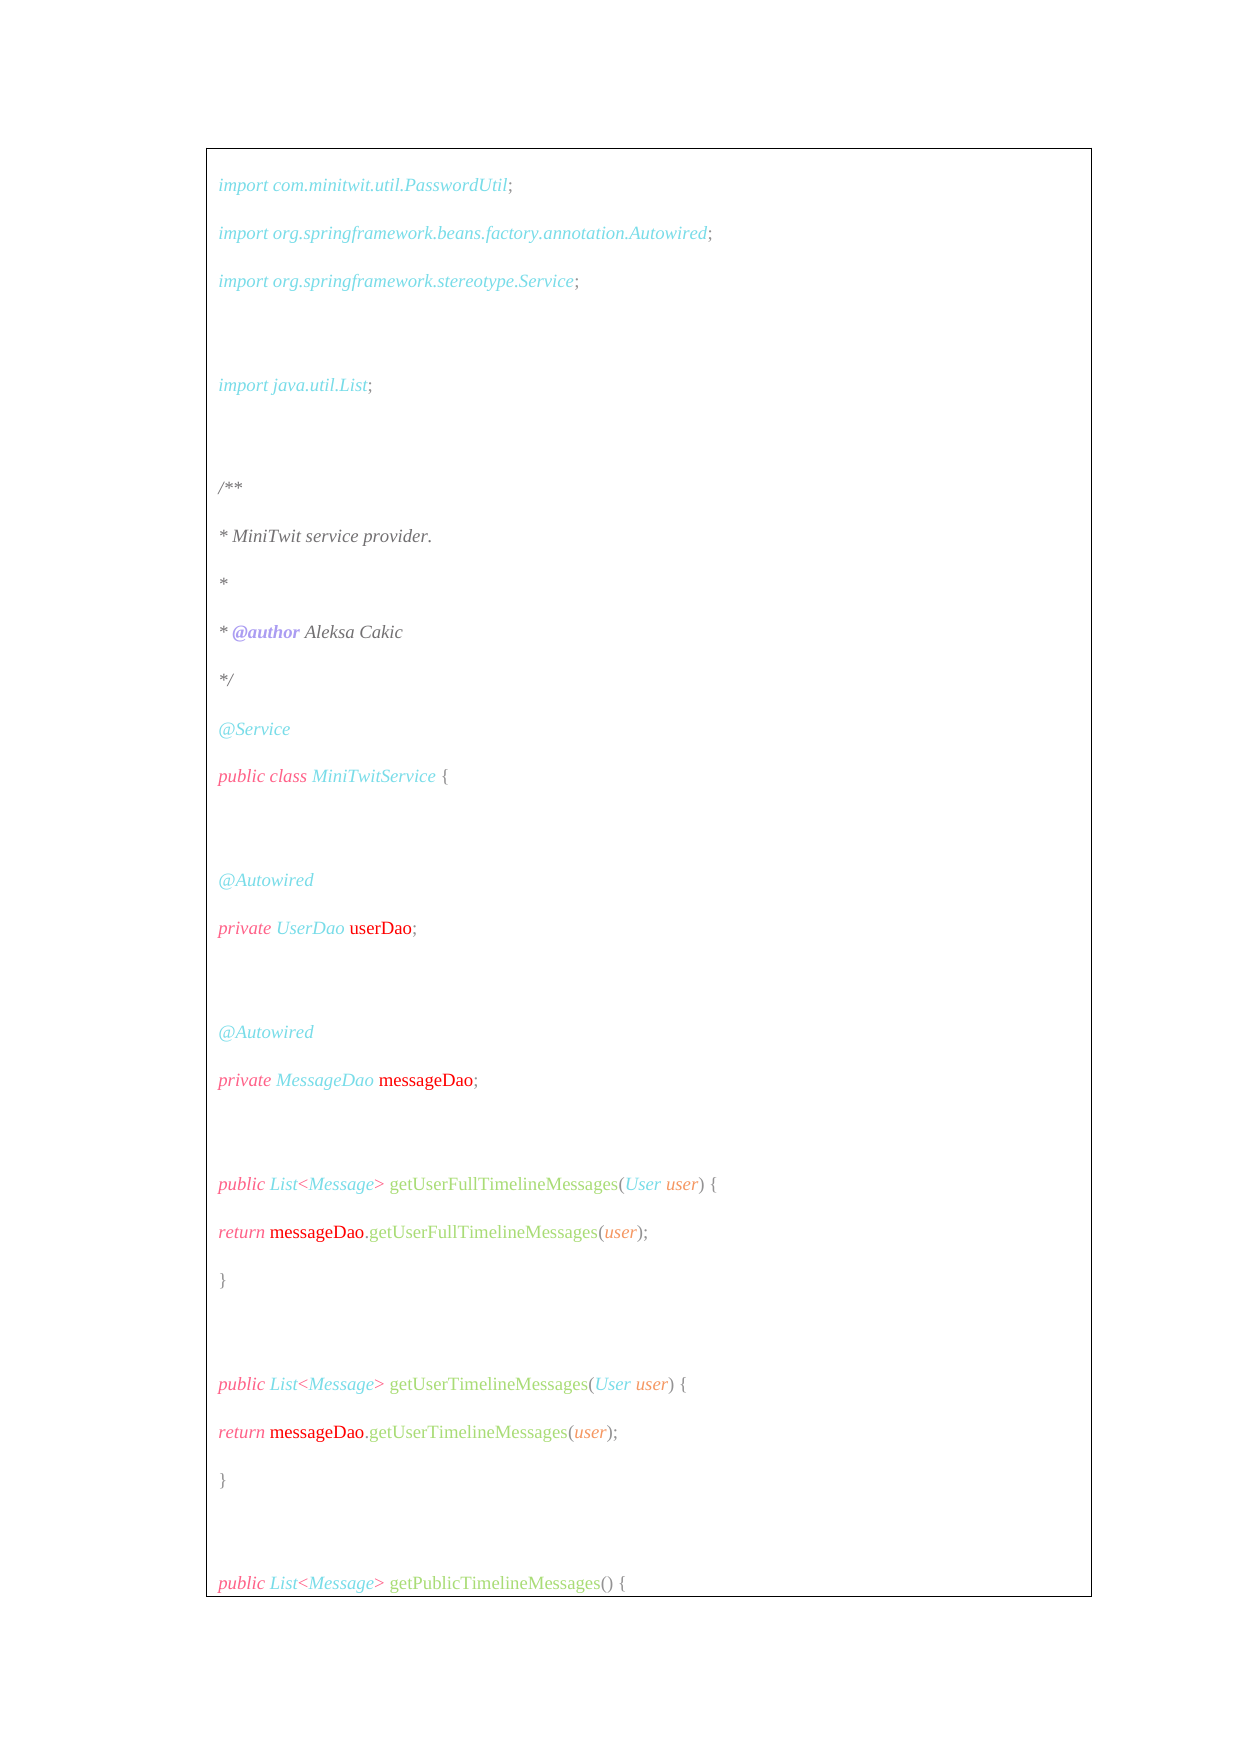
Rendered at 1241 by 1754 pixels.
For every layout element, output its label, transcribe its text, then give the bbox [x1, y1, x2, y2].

table_header import com.minitwit.util.PasswordUtil; import org.springframework.beans.factory.annotation.Autowired; import org.springframework.stereotype.Service; import java.util.List; /** * MiniTwit service provider. * * @author Aleksa Cakic */ @Service public class MiniTwitService { @Autowired private UserDao userDao; @Autowired private MessageDao messageDao; public List<Message> getUserFullTimelineMessages(User user) { return messageDao.getUserFullTimelineMessages(user); } public List<Message> getUserTimelineMessages(User user) { return messageDao.getUserTimelineMessages(user); } public List<Message> getPublicTimelineMessages() { [207, 149, 1091, 1596]
